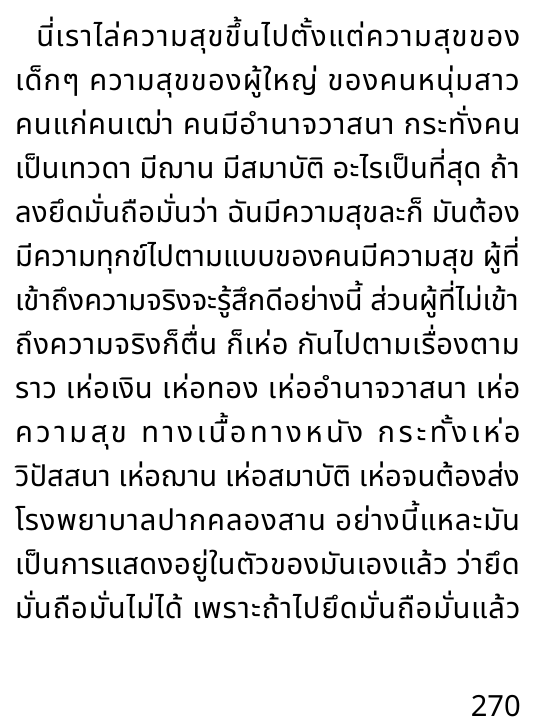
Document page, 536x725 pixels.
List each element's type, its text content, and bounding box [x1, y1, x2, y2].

text นี่เราไล่ความสุขขึ้นไปตั้งแต่ความสุขของเด็กๆ ความสุขของผู้ใหญ่ ของคนหนุ่มสาว คนแก่คนเฒ่า คนมีอำนาจวาสนา กระทั่งคนเป็นเทวดา มีฌาน มีสมาบัติ อะไรเป็นที่สุด ถ้าลงยึดมั่นถือมั่นว่า ฉันมีความสุขละก็ มันต้องมีความทุกข์ไปตามแบบของคนมีความสุข ผู้ที่เข้าถึงความจริงจะรู้สึกดีอย่างนี้ ส่วนผู้ที่ไม่เข้าถึงความจริงก็ตื่น ก็เห่อ กันไปตามเรื่องตามราว เห่อเงิน เห่อทอง เห่ออำนาจวาสนา เห่อความสุข ทางเนื้อทางหนัง กระทั้งเห่อวิปัสสนา เห่อฌาน เห่อสมาบัติ เห่อจนต้องส่งโรงพยาบาลปากคลองสาน อย่างนี้แหละมันเป็นการแสดงอยู่ในตัวของมันเองแล้ว ว่ายึดมั่นถือมั่นไม่ได้ เพราะถ้าไปยึดมั่นถือมั่นแล้ว [15, 15, 521, 632]
